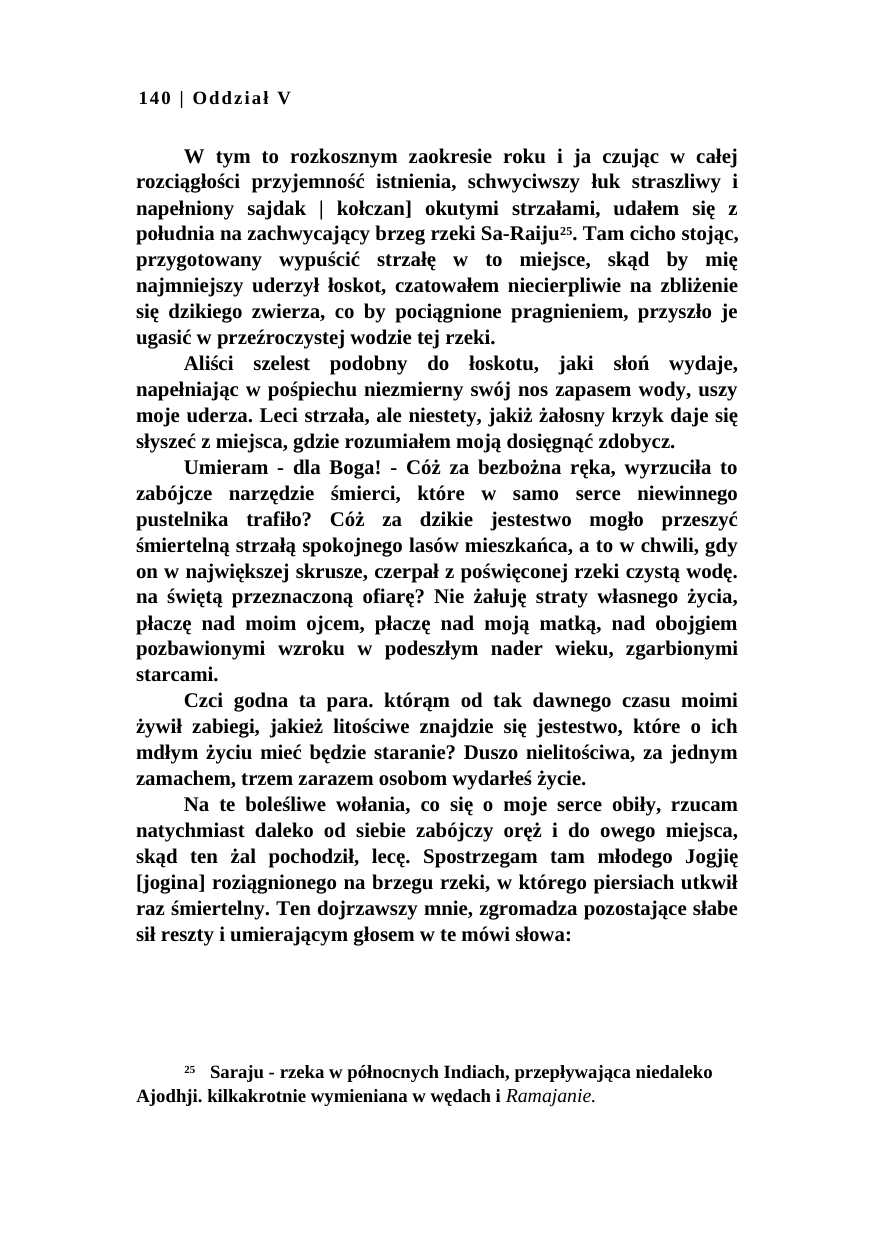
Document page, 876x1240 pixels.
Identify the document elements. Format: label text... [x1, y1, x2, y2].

text Czci godna ta para. którąm od tak dawnego czasu moimi żywił zabiegi, jakież litościwe znajdzie się jestestwo, które o ich mdłym życiu mieć będzie staranie? Duszo nielitościwa, za jednym zamachem, trzem zarazem osobom wydarłeś życie. [136, 687, 739, 791]
text Na te boleśliwe wołania, co się o moje serce obiły, rzucam natychmiast daleko od siebie zabójczy oręż i do owego miejsca, skąd ten żal pochodził, lecę. Spostrzegam tam młodego Jogjię [jogina] roziągnionego na brzegu rzeki, w którego piersiach utkwił raz śmiertelny. Ten dojrzawszy mnie, zgromadza pozostające słabe sił reszty i umierającym głosem w te mówi słowa: [136, 791, 739, 946]
text Aliści szelest podobny do łoskotu, jaki słoń wydaje, napełniając w pośpiechu niezmierny swój nos zapasem wody, uszy moje uderza. Leci strzała, ale niestety, jakiż żałosny krzyk daje się słyszeć z miejsca, gdzie rozumiałem moją dosięgnąć zdobycz. [136, 350, 739, 453]
text 25 Saraju - rzeka w północnych Indiach, przepływająca niedaleko Ajodhji. kilkakrotnie wymieniana w wędach i Ramajanie. [136, 1059, 738, 1107]
text W tym to rozkosznym zaokresie roku i ja czując w całej rozciągłości przyjemność istnienia, schwyciwszy łuk straszliwy i napełniony sajdak | kołczan] okutymi strzałami, udałem się z południa na zachwycający brzeg rzeki Sa-Raiju25. Tam cicho stojąc, przygotowany wypuścić strzałę w to miejsce, skąd by mię najmniejszy uderzył łoskot, czatowałem niecierpliwie na zbliżenie się dzikiego zwierza, co by pociągnione pragnieniem, przyszło je ugasić w przeźroczystej wodzie tej rzeki. [136, 142, 739, 350]
text 140 | Oddział V [138, 89, 312, 108]
text Umieram - dla Boga! - Cóż za bezbożna ręka, wyrzuciła to zabójcze narzędzie śmierci, które w samo serce niewinnego pustelnika trafiło? Cóż za dzikie jestestwo mogło przeszyć śmiertelną strzałą spokojnego lasów mieszkańca, a to w chwili, gdy on w największej skrusze, czerpał z poświęconej rzeki czystą wodę. na świętą przeznaczoną ofiarę? Nie żałuję straty własnego życia, płaczę nad moim ojcem, płaczę nad moją matką, nad obojgiem pozbawionymi wzroku w podeszłym nader wieku, zgarbionymi starcami. [136, 453, 739, 687]
